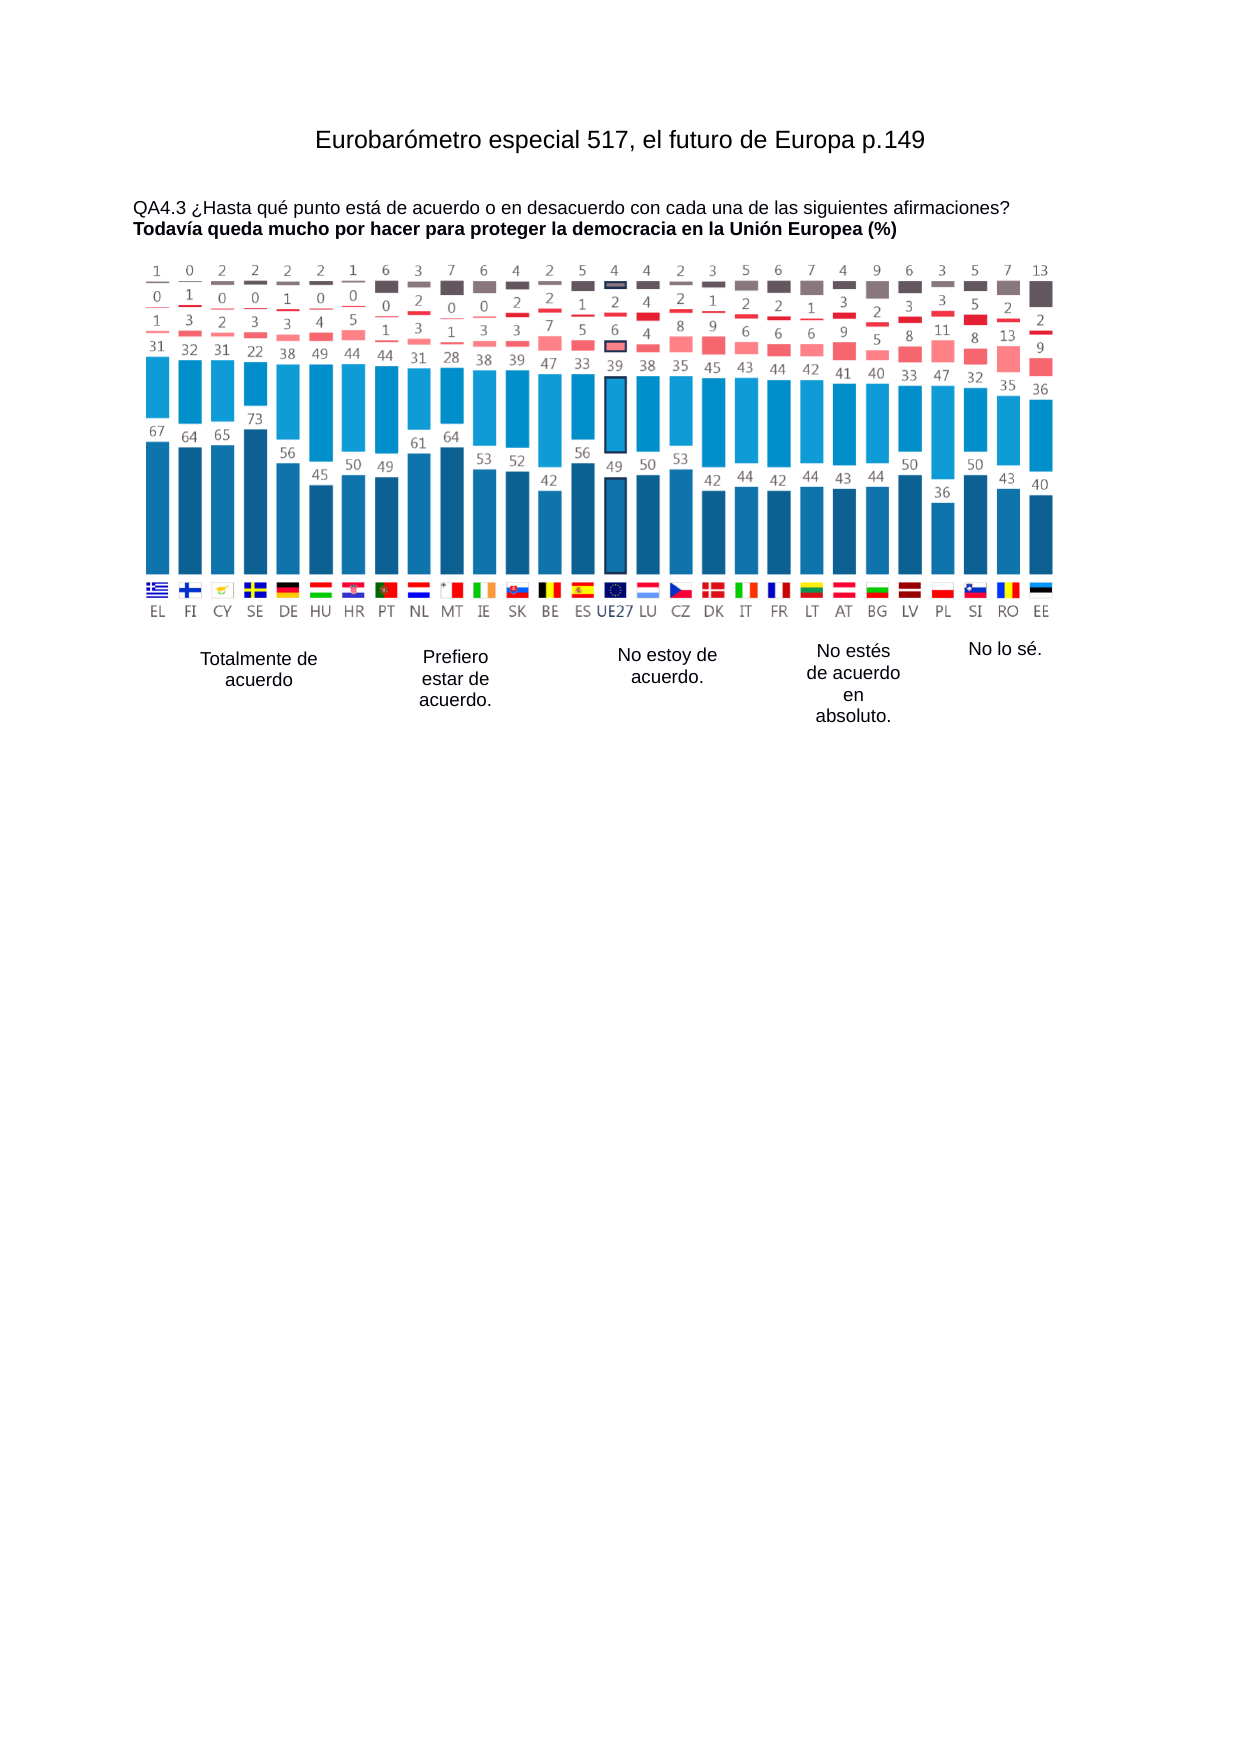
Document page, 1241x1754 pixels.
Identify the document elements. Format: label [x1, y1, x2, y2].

picture [138, 258, 1063, 621]
